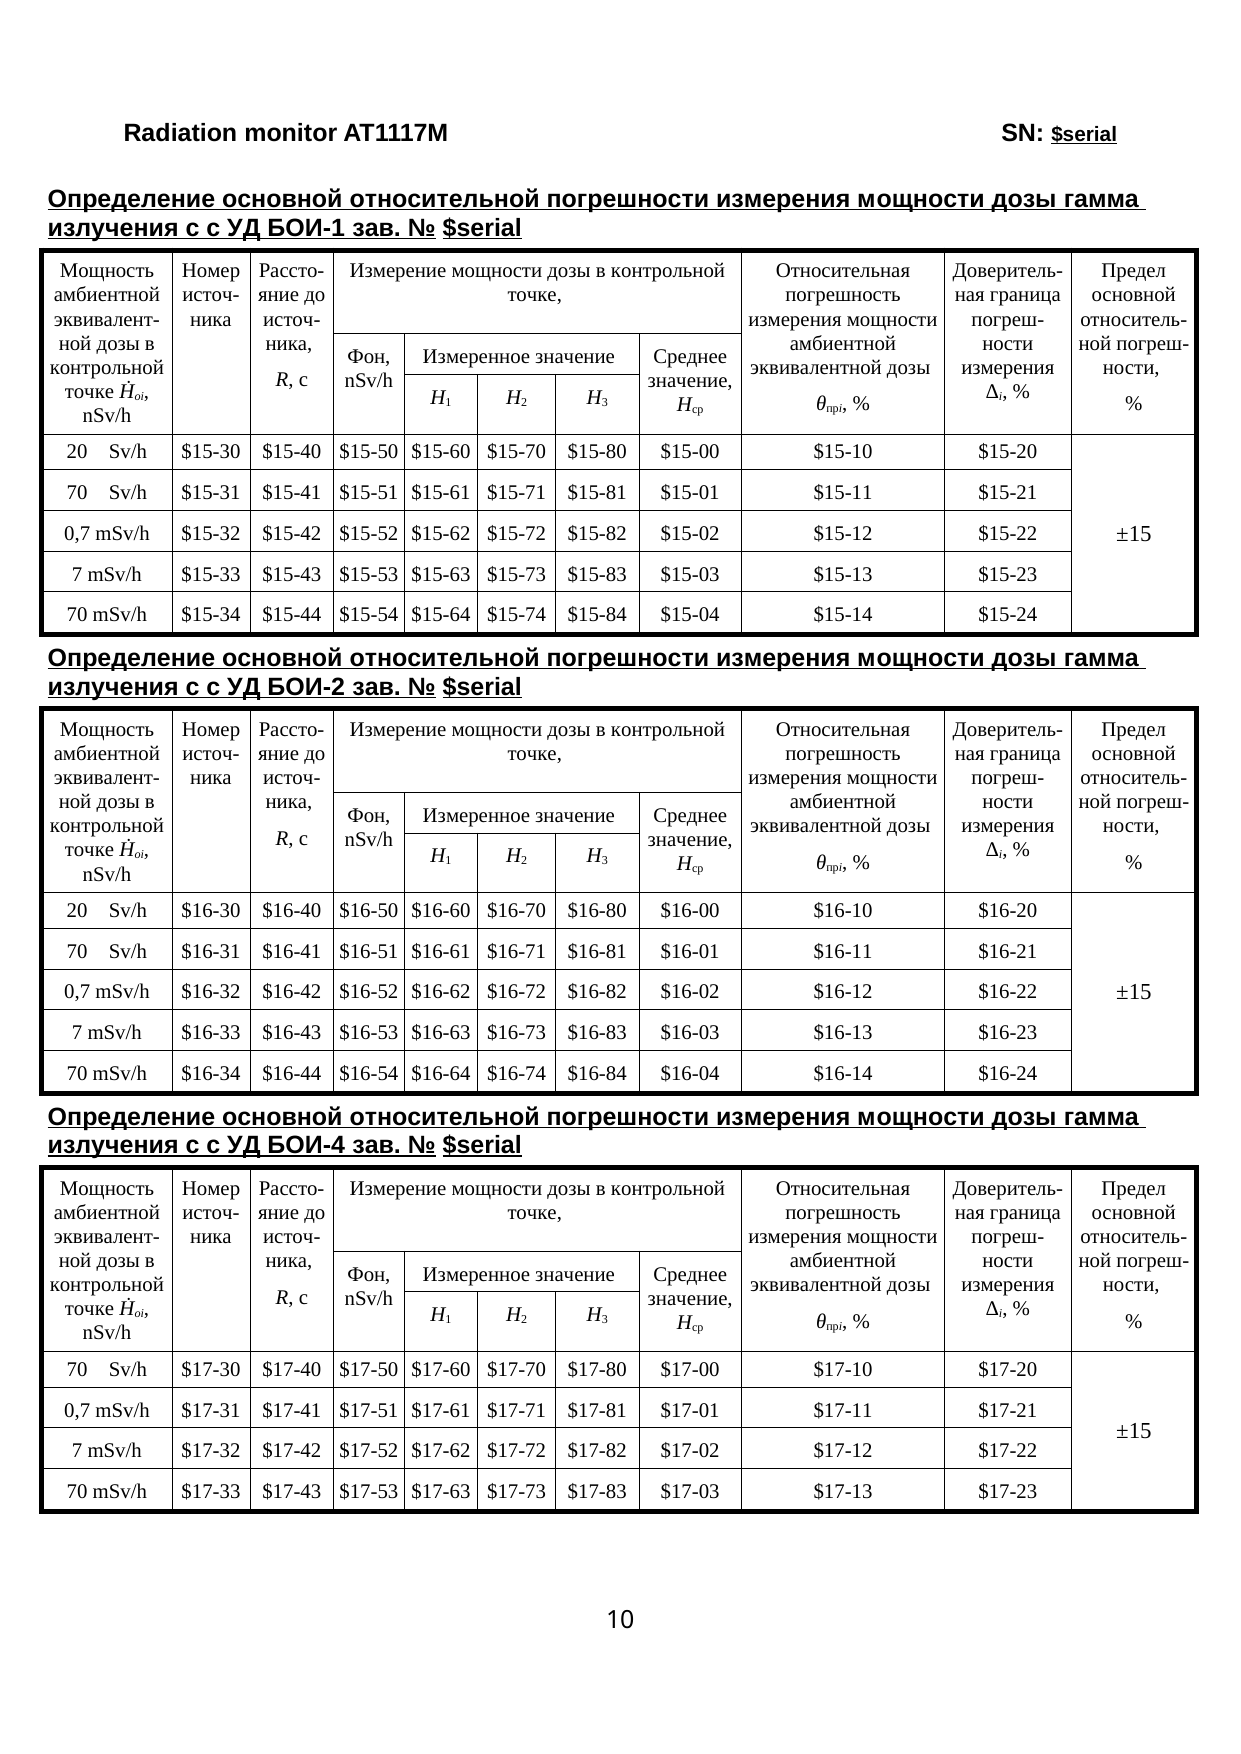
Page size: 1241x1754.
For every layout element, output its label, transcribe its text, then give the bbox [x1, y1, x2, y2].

table_cell $16-04 [640, 1051, 741, 1091]
table_cell $15-12 [742, 511, 944, 551]
table_cell Измерение мощности дозы в контрольной точке, [334, 711, 741, 792]
table_cell $17-80 [556, 1352, 639, 1387]
table_cell $17-30 [173, 1352, 250, 1387]
table_cell $16-00 [640, 893, 741, 928]
table_cell $16-51 [334, 929, 404, 968]
table_cell H3 [556, 1292, 639, 1351]
table_cell $15-34 [173, 592, 250, 632]
table_cell $16-70 [478, 893, 555, 928]
table_cell $15-23 [945, 552, 1071, 591]
table_cell $16-11 [742, 929, 944, 968]
table_cell $15-64 [405, 592, 477, 632]
table_cell $16-21 [945, 929, 1071, 968]
table_cell Рассто-яние до источ-ника, R, с [251, 711, 333, 892]
table_cell $15-54 [334, 592, 404, 632]
table_cell Относительная погрешность измерения мощности амбиентной эквивалентной дозы θпрi, % [742, 711, 944, 892]
table_cell $17-23 [945, 1469, 1071, 1509]
table_cell $15-53 [334, 552, 404, 591]
table_cell Номер источ-ника [173, 253, 250, 433]
table_cell H1 [405, 375, 477, 433]
table_cell $15-43 [251, 552, 333, 591]
table_cell $15-11 [742, 470, 944, 510]
table_cell $16-84 [556, 1051, 639, 1091]
table_cell $16-40 [251, 893, 333, 928]
table_cell $15-32 [173, 511, 250, 551]
table_cell $17-52 [334, 1428, 404, 1468]
table_cell $17-11 [742, 1388, 944, 1427]
table_cell ±15 [1072, 1352, 1194, 1509]
table_cell $16-03 [640, 1010, 741, 1050]
table_cell $17-43 [251, 1469, 333, 1509]
table_cell $15-42 [251, 511, 333, 551]
table_cell H2 [478, 375, 555, 433]
table_cell $16-14 [742, 1051, 944, 1091]
table_cell $15-30 [173, 435, 250, 469]
table_cell $17-10 [742, 1352, 944, 1387]
table_cell Относительная погрешность измерения мощности амбиентной эквивалентной дозы θпрi, % [742, 253, 944, 433]
table_cell $17-72 [478, 1428, 555, 1468]
table_cell 0,7 mSv/h [44, 970, 172, 1009]
table_header Определение основной относительной погрешности измерения мощности дозы гамма излучения с с УД БОИ-4 зав. № $serial [42, 1096, 1196, 1165]
table_cell $16-71 [478, 929, 555, 968]
table_cell $17-42 [251, 1428, 333, 1468]
table_cell $17-12 [742, 1428, 944, 1468]
table_cell $17-63 [405, 1469, 477, 1509]
table_cell $17-22 [945, 1428, 1071, 1468]
table_cell $15-72 [478, 511, 555, 551]
table_cell $15-62 [405, 511, 477, 551]
table_cell $17-82 [556, 1428, 639, 1468]
table_cell Фон, nSv/h [334, 334, 404, 433]
table_header Определение основной относительной погрешности измерения мощности дозы гамма излучения с с УД БОИ-1 зав. № $serial [42, 179, 1196, 247]
table_cell $17-62 [405, 1428, 477, 1468]
table_cell $15-33 [173, 552, 250, 591]
table_cell $15-24 [945, 592, 1071, 632]
table_cell $16-83 [556, 1010, 639, 1050]
table_cell $15-10 [742, 435, 944, 469]
table_cell H1 [405, 1292, 477, 1351]
table_cell Рассто-яние до источ-ника, R, с [251, 253, 333, 433]
table_cell $17-60 [405, 1352, 477, 1387]
table_cell $17-51 [334, 1388, 404, 1427]
table_cell $16-73 [478, 1010, 555, 1050]
table_cell $15-63 [405, 552, 477, 591]
table_cell $16-82 [556, 970, 639, 1009]
table_cell $15-20 [945, 435, 1071, 469]
table_cell ±15 [1072, 435, 1194, 632]
table_cell $16-02 [640, 970, 741, 1009]
table_cell $16-34 [173, 1051, 250, 1091]
table_cell $17-00 [640, 1352, 741, 1387]
table_cell $17-70 [478, 1352, 555, 1387]
table_cell Относительная погрешность измерения мощности амбиентной эквивалентной дозы θпрi, % [742, 1170, 944, 1351]
table_cell $16-60 [405, 893, 477, 928]
table_cell $16-53 [334, 1010, 404, 1050]
table_cell $15-01 [640, 470, 741, 510]
table_cell 0,7 mSv/h [44, 1388, 172, 1427]
table_cell 70 Sv/h [44, 470, 172, 510]
table_cell $17-83 [556, 1469, 639, 1509]
table_cell $16-10 [742, 893, 944, 928]
table_cell $15-73 [478, 552, 555, 591]
table_cell $16-62 [405, 970, 477, 1009]
table_cell $16-50 [334, 893, 404, 928]
table_cell 7 mSv/h [44, 552, 172, 591]
table_cell 7 mSv/h [44, 1428, 172, 1468]
table_cell $17-61 [405, 1388, 477, 1427]
table_cell $17-40 [251, 1352, 333, 1387]
table_cell $15-40 [251, 435, 333, 469]
table_cell Доверитель-ная граница погреш-ности измерения Δi, % [945, 253, 1071, 433]
table_cell Мощность амбиентной эквивалент-ной дозы в контрольной точке Ḣoi, nSv/h [44, 253, 172, 433]
table_cell 70 mSv/h [44, 592, 172, 632]
table_cell $15-02 [640, 511, 741, 551]
table_cell $16-41 [251, 929, 333, 968]
table_cell Среднее значение, Hср [640, 334, 741, 433]
table_cell $16-23 [945, 1010, 1071, 1050]
table_cell $16-52 [334, 970, 404, 1009]
table_cell $15-74 [478, 592, 555, 632]
table_cell $15-81 [556, 470, 639, 510]
table_cell $17-02 [640, 1428, 741, 1468]
table_cell $15-70 [478, 435, 555, 469]
table_cell H1 [405, 834, 477, 892]
table_cell Измеренное значение [405, 1252, 639, 1291]
table_cell $17-50 [334, 1352, 404, 1387]
table_cell $15-13 [742, 552, 944, 591]
table_cell $17-41 [251, 1388, 333, 1427]
table_cell $17-32 [173, 1428, 250, 1468]
table_cell Предел основной относитель-ной погреш-ности, % [1072, 253, 1194, 433]
table_cell $15-61 [405, 470, 477, 510]
table_cell Среднее значение, Hср [640, 1252, 741, 1351]
table_cell Измеренное значение [405, 793, 639, 832]
table_cell Среднее значение, Hср [640, 793, 741, 892]
table_cell Предел основной относитель-ной погреш-ности, % [1072, 1170, 1194, 1351]
table_cell $16-61 [405, 929, 477, 968]
table_cell $16-33 [173, 1010, 250, 1050]
table_cell $15-50 [334, 435, 404, 469]
table_cell $15-04 [640, 592, 741, 632]
table_cell 20 Sv/h [44, 893, 172, 928]
table_cell $15-60 [405, 435, 477, 469]
table_cell Фон, nSv/h [334, 793, 404, 892]
table_header Определение основной относительной погрешности измерения мощности дозы гамма излучения с с УД БОИ-2 зав. № $serial [42, 637, 1196, 706]
table_cell $16-81 [556, 929, 639, 968]
table_cell Предел основной относитель-ной погреш-ности, % [1072, 711, 1194, 892]
table_cell $16-32 [173, 970, 250, 1009]
table_cell $16-42 [251, 970, 333, 1009]
table_cell $16-31 [173, 929, 250, 968]
table_cell Мощность амбиентной эквивалент-ной дозы в контрольной точке Ḣoi, nSv/h [44, 711, 172, 892]
table_cell $17-20 [945, 1352, 1071, 1387]
table_cell 0,7 mSv/h [44, 511, 172, 551]
table_cell 7 mSv/h [44, 1010, 172, 1050]
table_cell $15-71 [478, 470, 555, 510]
table_cell $15-41 [251, 470, 333, 510]
table_cell $17-53 [334, 1469, 404, 1509]
table_cell $17-03 [640, 1469, 741, 1509]
table_cell $17-13 [742, 1469, 944, 1509]
table_cell $15-03 [640, 552, 741, 591]
table_cell $15-82 [556, 511, 639, 551]
table_cell $17-81 [556, 1388, 639, 1427]
table_cell $15-51 [334, 470, 404, 510]
table_cell Номер источ-ника [173, 711, 250, 892]
table_cell $15-14 [742, 592, 944, 632]
table_cell $17-33 [173, 1469, 250, 1509]
table_cell $16-12 [742, 970, 944, 1009]
table_cell 70 Sv/h [44, 1352, 172, 1387]
table_cell ±15 [1072, 893, 1194, 1091]
table_cell $15-00 [640, 435, 741, 469]
table_cell H3 [556, 834, 639, 892]
table_cell $16-63 [405, 1010, 477, 1050]
table_cell Измерение мощности дозы в контрольной точке, [334, 1170, 741, 1251]
table_cell $16-54 [334, 1051, 404, 1091]
table_cell $16-24 [945, 1051, 1071, 1091]
table_cell Измеренное значение [405, 334, 639, 374]
table_cell $16-22 [945, 970, 1071, 1009]
table_cell $16-01 [640, 929, 741, 968]
table_cell $16-80 [556, 893, 639, 928]
table_cell $16-43 [251, 1010, 333, 1050]
table_cell $17-31 [173, 1388, 250, 1427]
table_cell Мощность амбиентной эквивалент-ной дозы в контрольной точке Ḣoi, nSv/h [44, 1170, 172, 1351]
table_cell $15-31 [173, 470, 250, 510]
table_cell 70 mSv/h [44, 1051, 172, 1091]
table_cell $16-64 [405, 1051, 477, 1091]
table_cell H2 [478, 1292, 555, 1351]
table_cell 70 Sv/h [44, 929, 172, 968]
table_cell Доверитель-ная граница погреш-ности измерения Δi, % [945, 1170, 1071, 1351]
table_cell $15-80 [556, 435, 639, 469]
table_cell $16-13 [742, 1010, 944, 1050]
table_cell $15-83 [556, 552, 639, 591]
table_cell $15-44 [251, 592, 333, 632]
table_cell Номер источ-ника [173, 1170, 250, 1351]
table_cell H3 [556, 375, 639, 433]
table_cell Рассто-яние до источ-ника, R, с [251, 1170, 333, 1351]
table_cell $17-21 [945, 1388, 1071, 1427]
table_cell $17-71 [478, 1388, 555, 1427]
table_cell Доверитель-ная граница погреш-ности измерения Δi, % [945, 711, 1071, 892]
table_cell $16-74 [478, 1051, 555, 1091]
table_cell $15-21 [945, 470, 1071, 510]
table_cell $15-52 [334, 511, 404, 551]
table_cell 20 Sv/h [44, 435, 172, 469]
table_cell $15-22 [945, 511, 1071, 551]
table_cell $15-84 [556, 592, 639, 632]
table_cell $17-73 [478, 1469, 555, 1509]
table_cell Измерение мощности дозы в контрольной точке, [334, 253, 741, 333]
table_cell Фон, nSv/h [334, 1252, 404, 1351]
table_cell $16-72 [478, 970, 555, 1009]
table_cell H2 [478, 834, 555, 892]
table_cell $16-30 [173, 893, 250, 928]
table_cell $17-01 [640, 1388, 741, 1427]
table_cell $16-44 [251, 1051, 333, 1091]
table_cell $16-20 [945, 893, 1071, 928]
table_cell 70 mSv/h [44, 1469, 172, 1509]
